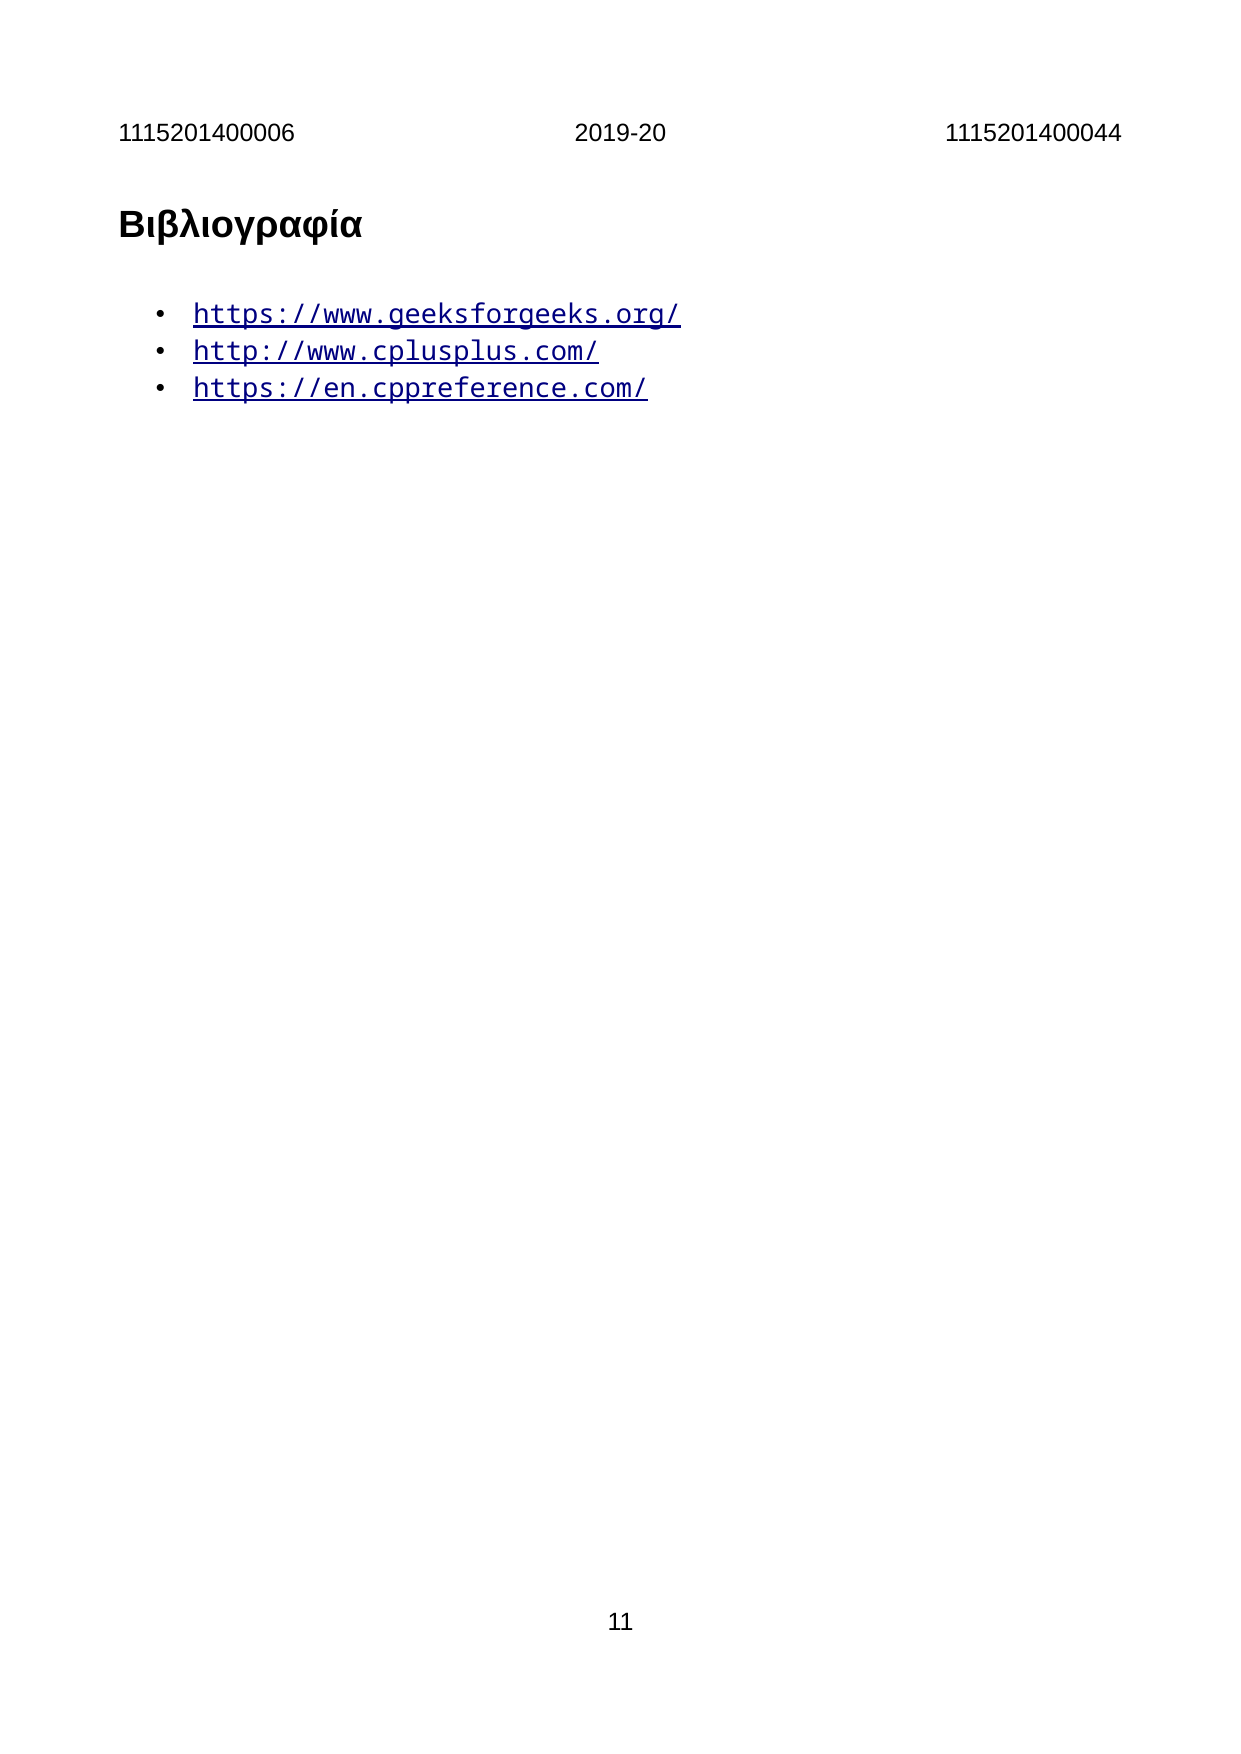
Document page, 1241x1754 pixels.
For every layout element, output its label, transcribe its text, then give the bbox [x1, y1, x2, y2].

list https://www.geeksforgeeks.org/ [156, 294, 1122, 331]
subtitle Βιβλιογραφία [118, 201, 1122, 245]
list http://www.cplusplus.com/ [156, 331, 1122, 368]
list https://en.cppreference.com/ [156, 368, 1122, 405]
